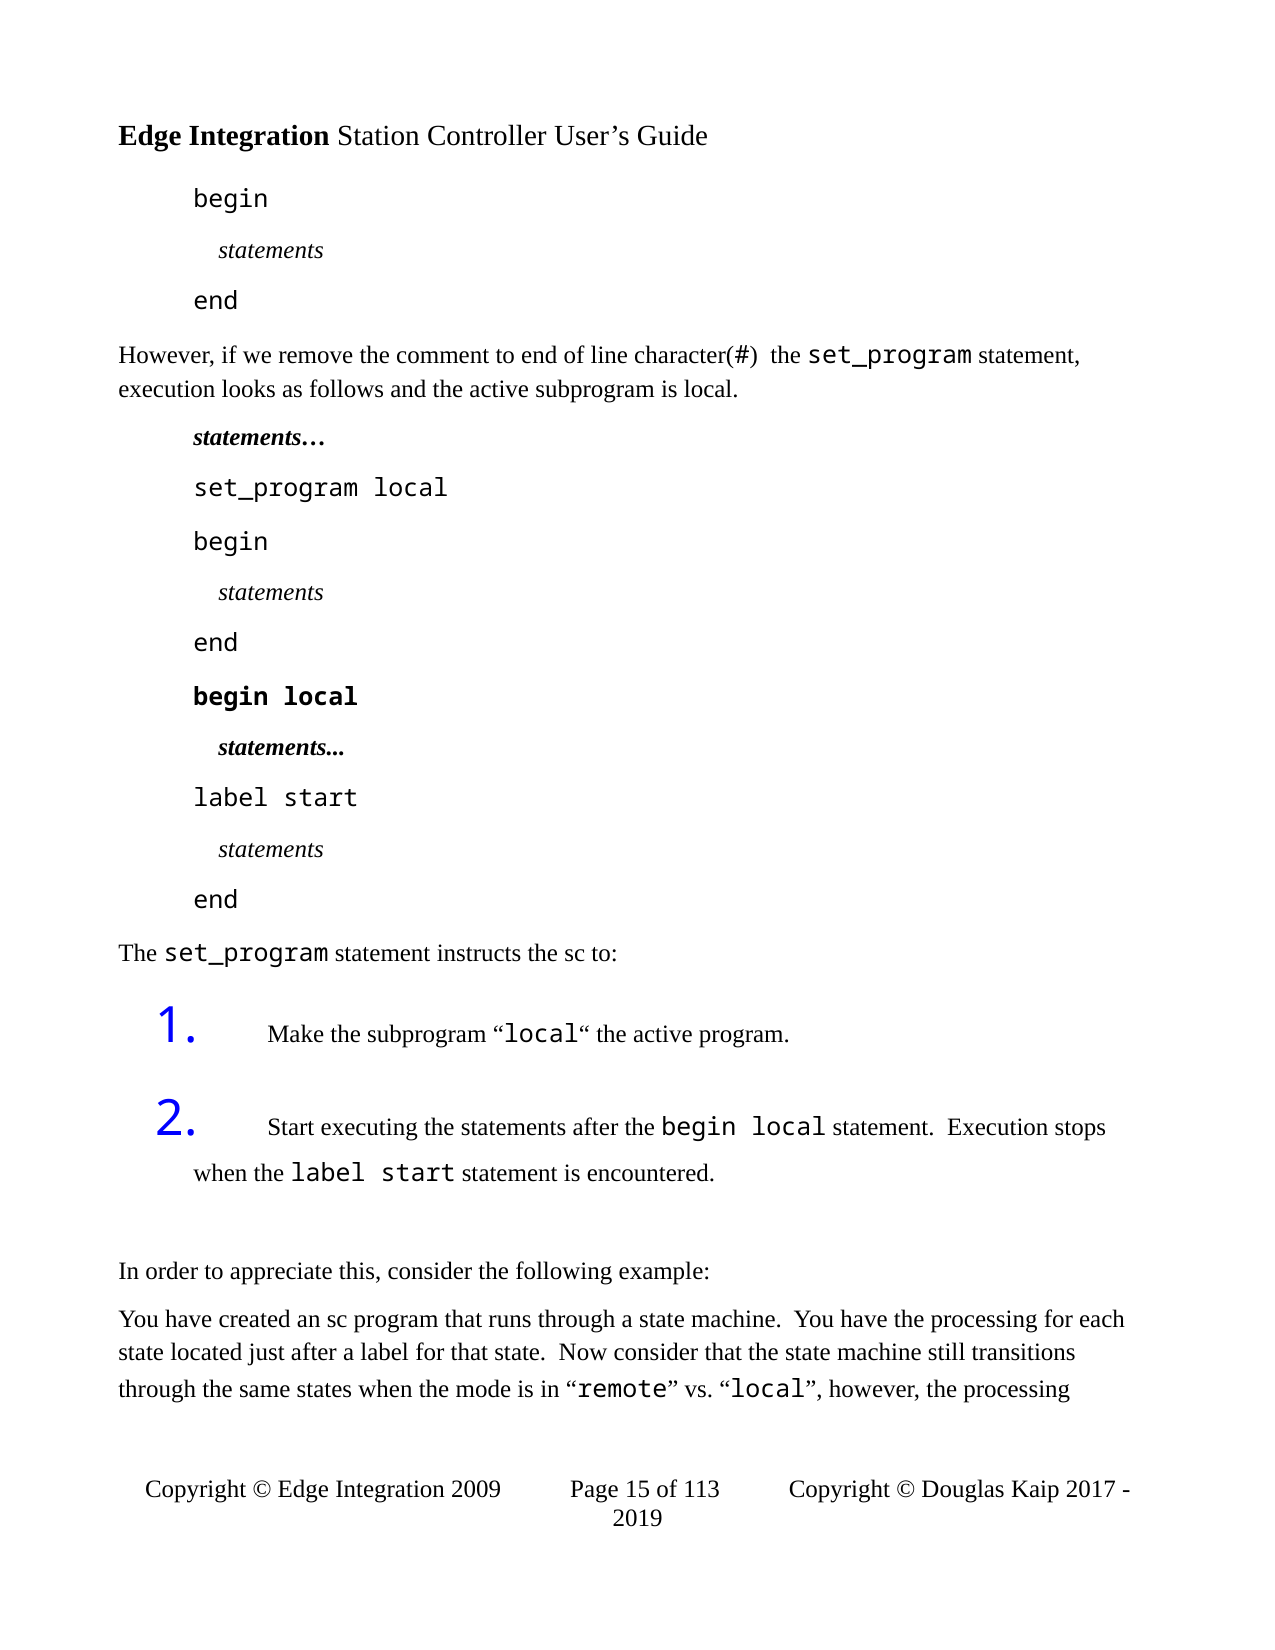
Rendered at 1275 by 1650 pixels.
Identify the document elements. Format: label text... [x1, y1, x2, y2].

text statements… [193, 422, 1157, 451]
list Start executing the statements after the begin local statement. Execution stops when the label start statement is encountered. [156, 1082, 1157, 1189]
list Make the subprogram “local“ the active program. [156, 989, 1157, 1057]
text end [193, 625, 1157, 659]
text end [193, 881, 1157, 915]
text The set_program statement instructs the sc to: [118, 935, 1157, 969]
text label start [193, 780, 1157, 814]
text begin [193, 181, 1157, 215]
text end [193, 282, 1157, 317]
text In order to appreciate this, consider the following example: [118, 1256, 1157, 1285]
text set_program local [193, 470, 1157, 504]
text statements [193, 577, 1157, 606]
text You have created an sc program that runs through a state machine. You have the processing for each state located just after a label for that state. Now consider that the state machine still transitions through the same states when the mode is in “remote” vs. “local”, however, the processing [118, 1304, 1157, 1405]
text However, if we remove the comment to end of line character(#) the set_program statement, execution looks as follows and the active subprogram is local. [118, 336, 1157, 403]
text begin [193, 523, 1157, 558]
text begin local [193, 679, 1157, 713]
text statements [193, 834, 1157, 862]
text statements [193, 235, 1157, 264]
text statements... [193, 732, 1157, 761]
